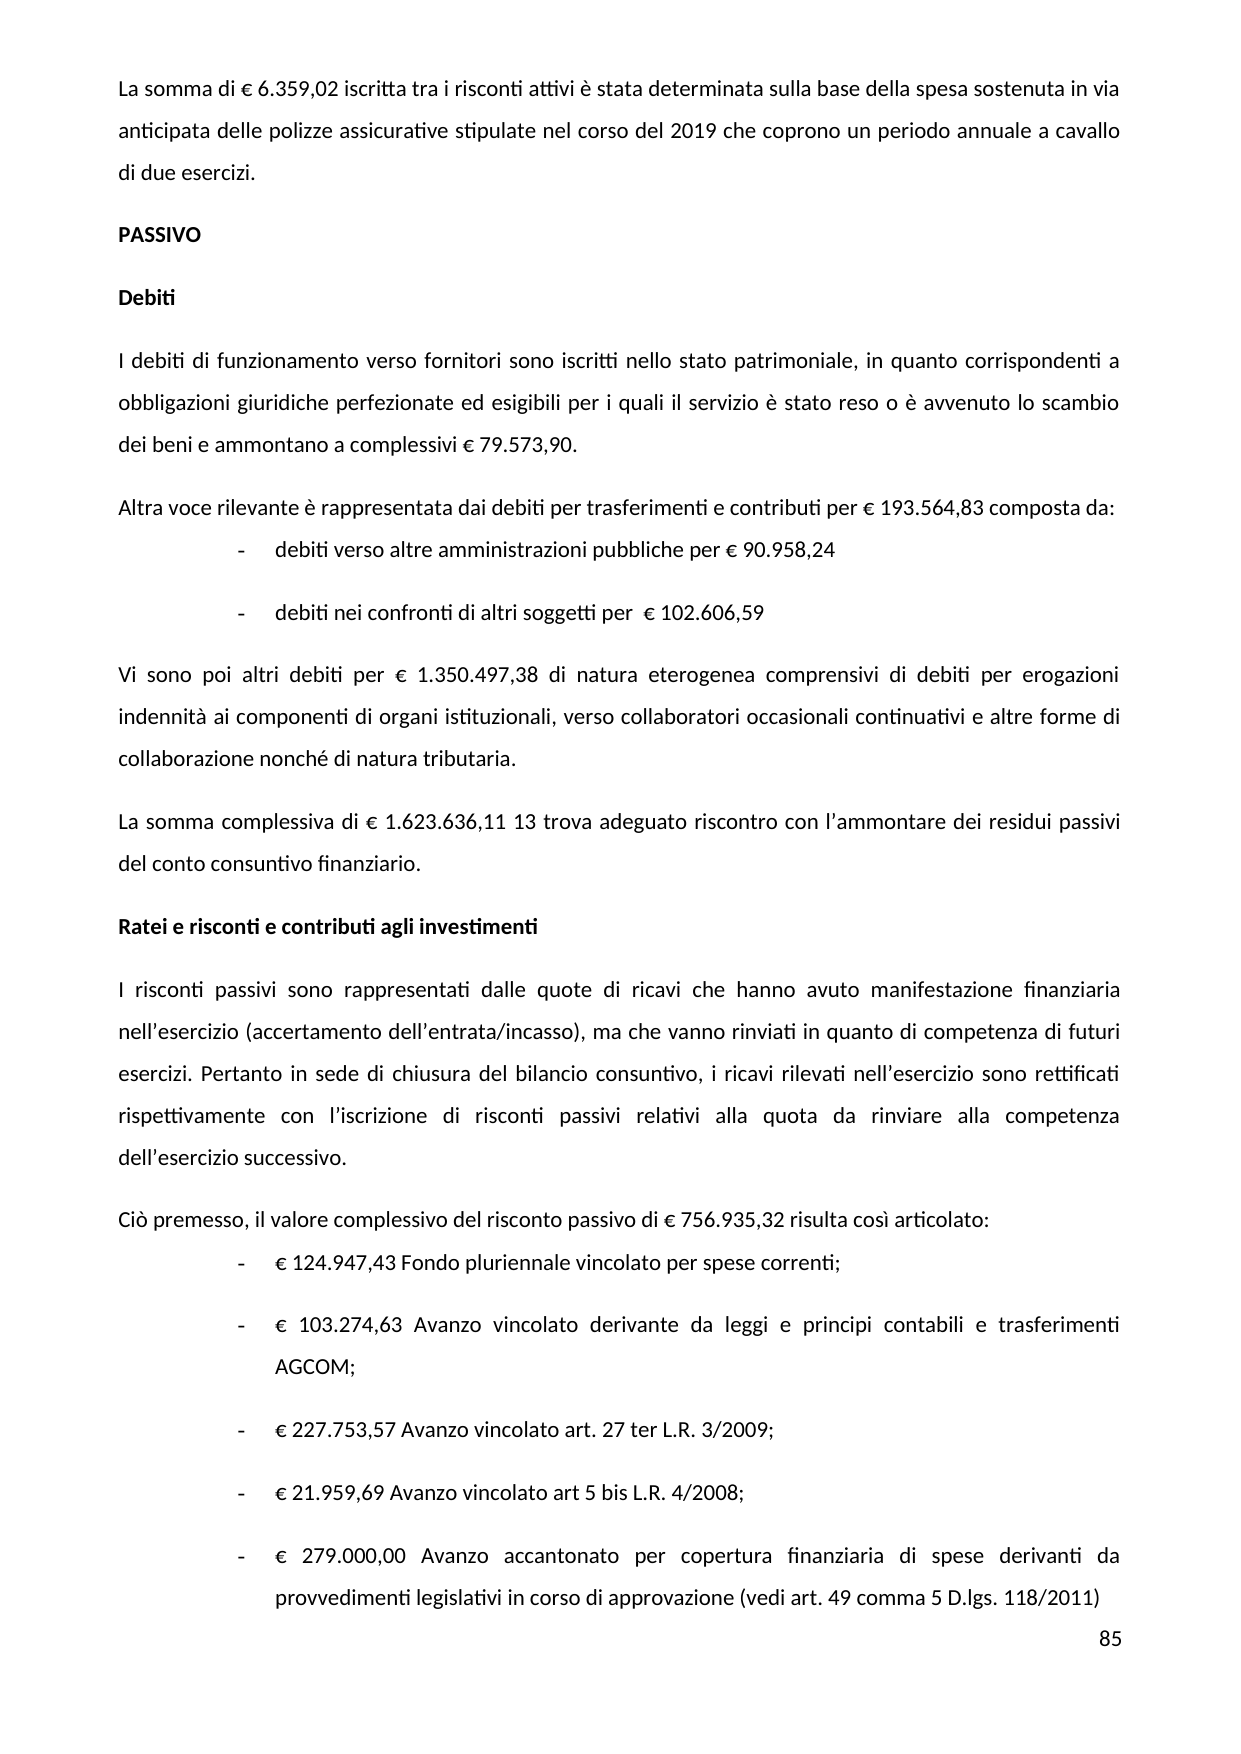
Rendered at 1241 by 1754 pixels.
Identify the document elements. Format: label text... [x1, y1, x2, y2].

text I risconti passivi sono rappresentati dalle quote di ricavi che hanno avuto manifestazione finanziaria nell’esercizio (accertamento dell’entrata/incasso), ma che vanno rinviati in quanto di competenza di futuri esercizi. Pertanto in sede di chiusura del bilancio consuntivo, i ricavi rilevati nell’esercizio sono rettificati rispettivamente con l’iscrizione di risconti passivi relativi alla quota da rinviare alla competenza dell’esercizio successivo. [118, 975, 1122, 1171]
list € 227.753,57 Avanzo vincolato art. 27 ter L.R. 3/2009; [237, 1415, 1122, 1443]
list € 279.000,00 Avanzo accantonato per copertura finanziaria di spese derivanti da provvedimenti legislativi in corso di approvazione (vedi art. 49 comma 5 D.lgs. 118/2011) [237, 1541, 1122, 1611]
list € 103.274,63 Avanzo vincolato derivante da leggi e principi contabili e trasferimenti AGCOM; [237, 1310, 1122, 1380]
text Debiti [118, 283, 1122, 311]
text La somma complessiva di € 1.623.636,11 13 trova adeguato riscontro con l’ammontare dei residui passivi del conto consuntivo finanziario. [118, 807, 1122, 877]
text Vi sono poi altri debiti per € 1.350.497,38 di natura eterogenea comprensivi di debiti per erogazioni indennità ai componenti di organi istituzionali, verso collaboratori occasionali continuativi e altre forme di collaborazione nonché di natura tributaria. [118, 661, 1122, 772]
list debiti nei confronti di altri soggetti per € 102.606,59 [237, 598, 1122, 626]
list € 124.947,43 Fondo pluriennale vincolato per spese correnti; [237, 1248, 1122, 1276]
text Altra voce rilevante è rappresentata dai debiti per trasferimenti e contributi per € 193.564,83 composta da: [118, 493, 1122, 521]
text I debiti di funzionamento verso fornitori sono iscritti nello stato patrimoniale, in quanto corrispondenti a obbligazioni giuridiche perfezionate ed esigibili per i quali il servizio è stato reso o è avvenuto lo scambio dei beni e ammontano a complessivi € 79.573,90. [118, 346, 1122, 458]
list debiti verso altre amministrazioni pubbliche per € 90.958,24 [237, 535, 1122, 563]
text La somma di € 6.359,02 iscritta tra i risconti attivi è stata determinata sulla base della spesa sostenuta in via anticipata delle polizze assicurative stipulate nel corso del 2019 che coprono un periodo annuale a cavallo di due esercizi. [118, 74, 1122, 186]
text Ratei e risconti e contributi agli investimenti [118, 912, 1122, 940]
text PASSIVO [118, 221, 1122, 248]
list € 21.959,69 Avanzo vincolato art 5 bis L.R. 4/2008; [237, 1478, 1122, 1506]
text Ciò premesso, il valore complessivo del risconto passivo di € 756.935,32 risulta così articolato: [118, 1206, 1122, 1234]
